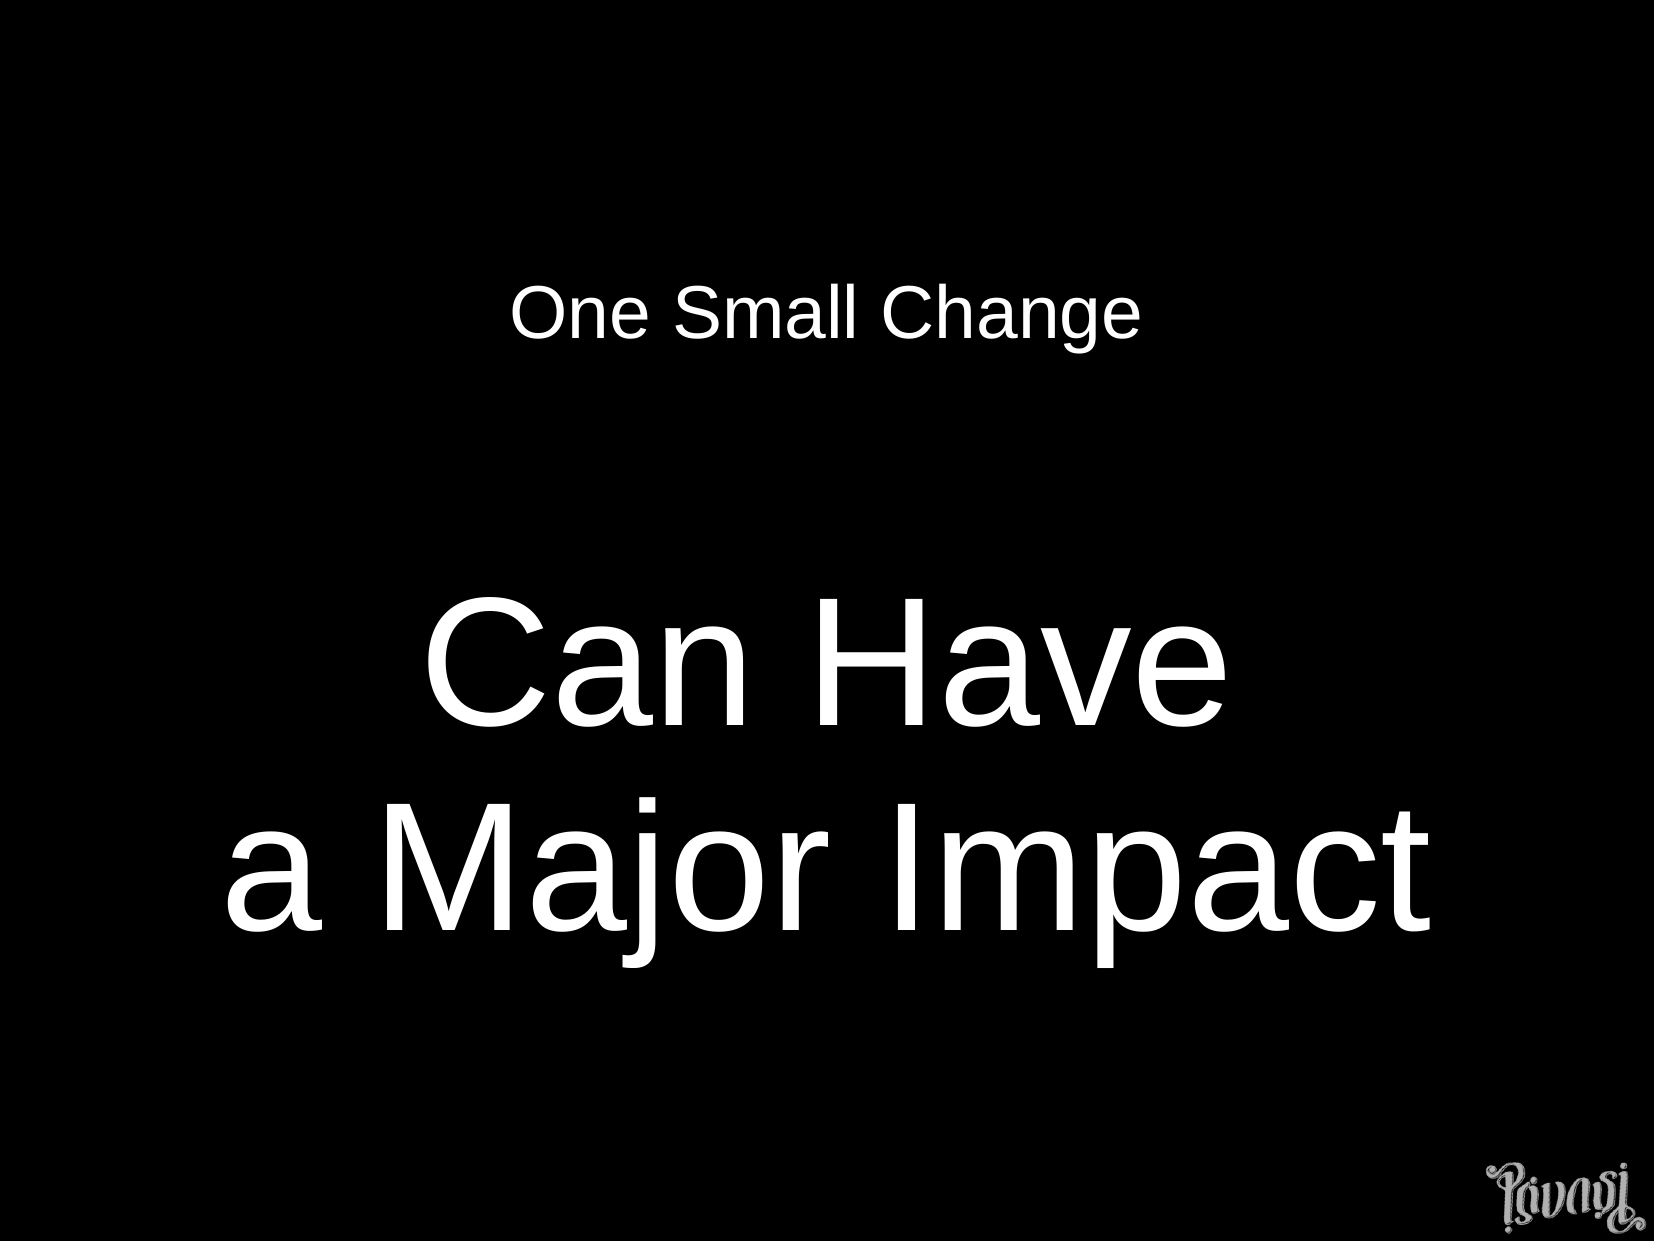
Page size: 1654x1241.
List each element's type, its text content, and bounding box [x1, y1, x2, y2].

title One Small Change Can Have a Major Impact [0, 0, 1654, 1241]
